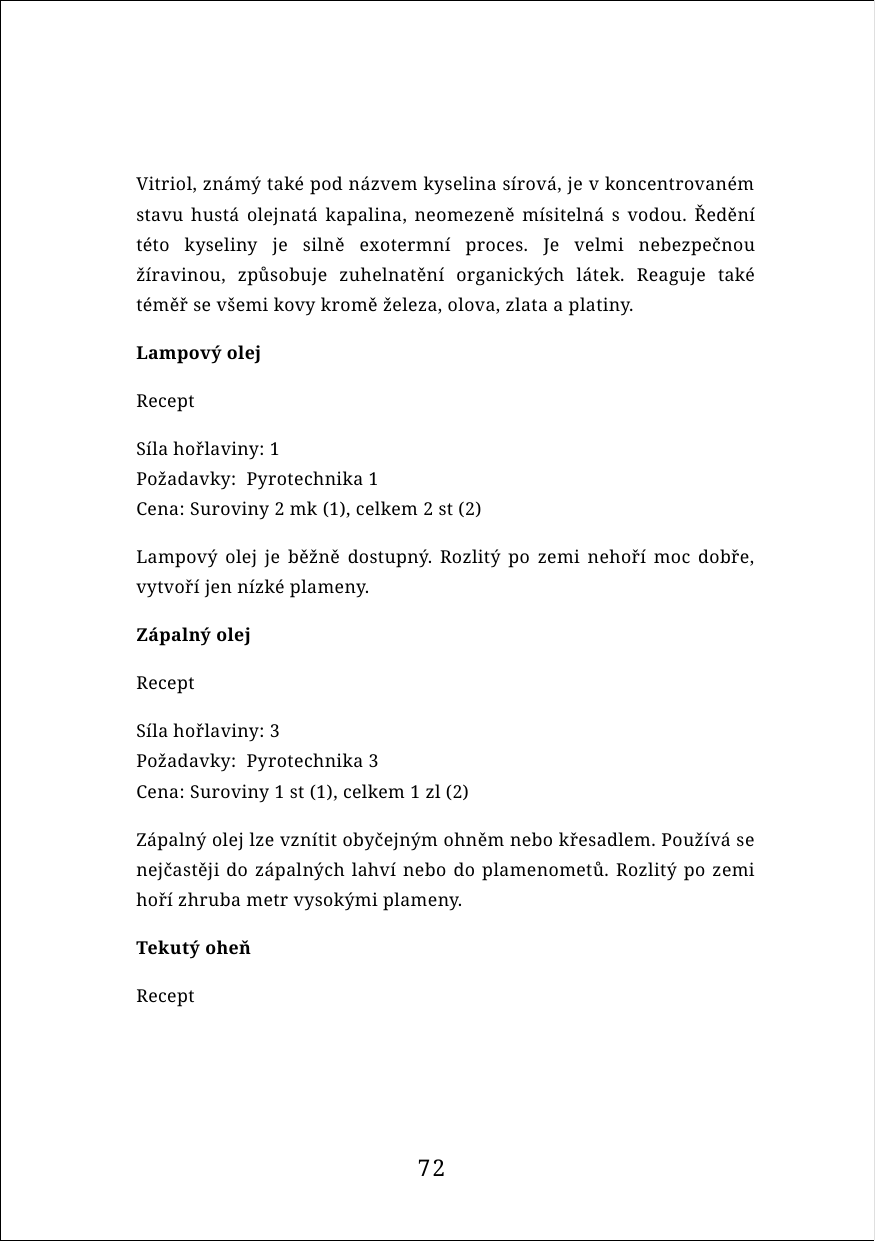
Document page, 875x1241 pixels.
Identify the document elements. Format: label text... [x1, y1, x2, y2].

text Lampový olej [136, 341, 756, 365]
text Recept [136, 671, 756, 695]
text Zápalný olej lze vznítit obyčejným ohněm nebo křesadlem. Používá se nejčastěji do zápalných lahví nebo do plamenometů. Rozlitý po zemi hoří zhruba metr vysokými plameny. [136, 827, 756, 912]
text Lampový olej je běžně dostupný. Rozlitý po zemi nehoří moc dobře, vytvoří jen nízké plameny. [136, 545, 756, 599]
text Síla hořlaviny: 3 Požadavky: Pyrotechnika 3 Cena: Suroviny 1 st (1), celkem 1 zl (2) [136, 719, 756, 803]
text Zápalný olej [136, 623, 756, 647]
text Tekutý oheň [136, 935, 756, 959]
text Vitriol, známý také pod názvem kyselina sírová, je v koncentrovaném stavu hustá olejnatá kapalina, neomezeně mísitelná s vodou. Ředění této kyseliny je silně exotermní proces. Je velmi nebezpečnou žíravinou, způsobuje zuhelnatění organických látek. Reaguje také téměř se všemi kovy kromě železa, olova, zlata a platiny. [136, 172, 756, 317]
text Síla hořlaviny: 1 Požadavky: Pyrotechnika 1 Cena: Suroviny 2 mk (1), celkem 2 st (2) [136, 436, 756, 521]
text Recept [136, 983, 756, 1007]
text Recept [136, 388, 756, 413]
